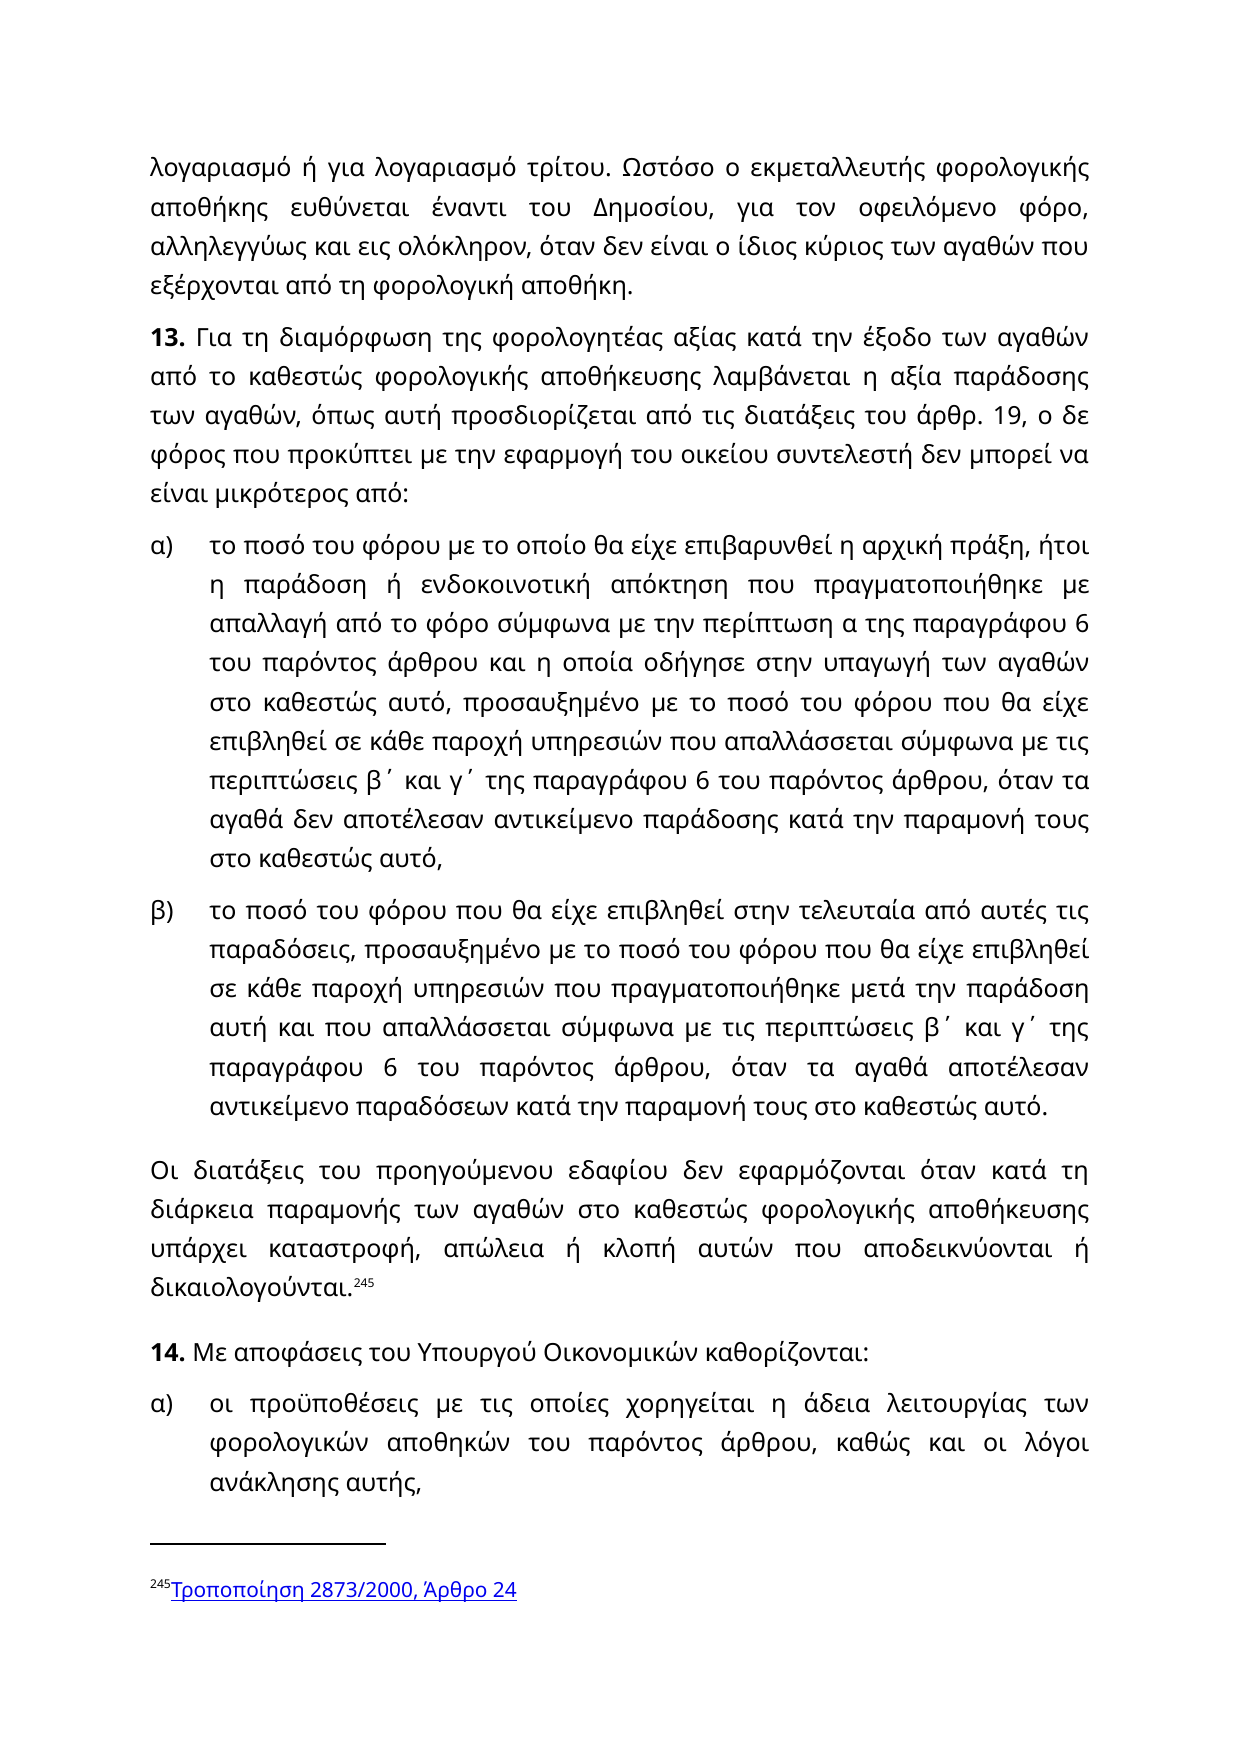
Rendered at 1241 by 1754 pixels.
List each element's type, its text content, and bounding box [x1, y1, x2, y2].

list α) οι προϋποθέσεις με τις οποίες χορηγείται η άδεια λειτουργίας των φορολογικών αποθηκών του παρόντος άρθρου, καθώς και οι λόγοι ανάκλησης αυτής, [150, 1386, 1090, 1498]
text 13. Για τη διαμόρφωση της φορολογητέας αξίας κατά την έξοδο των αγαθών από το καθεστώς φορολογικής αποθήκευσης λαμβάνεται η αξία παράδοσης των αγαθών, όπως αυτή προσδιορίζεται από τις διατάξεις του άρθρ. 19, ο δε φόρος που προκύπτει με την εφαρμογή του οικείου συντελεστή δεν μπορεί να είναι μικρότερος από: [150, 319, 1090, 510]
text 14. Με αποφάσεις του Υπουργού Οικονομικών καθορίζονται: [150, 1334, 1090, 1368]
text λογαριασμό ή για λογαριασμό τρίτου. Ωστόσο ο εκμεταλλευτής φορολογικής αποθήκης ευθύνεται έναντι του Δημοσίου, για τον οφειλόμενο φόρο, αλληλεγγύως και εις ολόκληρον, όταν δεν είναι ο ίδιος κύριος των αγαθών που εξέρχονται από τη φορολογική αποθήκη. [150, 150, 1090, 302]
text Τροποποίηση 2873/2000, Άρθρο 24 [150, 1576, 1090, 1604]
list β) το ποσό του φόρου που θα είχε επιβληθεί στην τελευταία από αυτές τις παραδόσεις, προσαυξημένο με το ποσό του φόρου που θα είχε επιβληθεί σε κάθε παροχή υπηρεσιών που πραγματοποιήθηκε μετά την παράδοση αυτή και που απαλλάσσεται σύμφωνα με τις περιπτώσεις β΄ και γ΄ της παραγράφου 6 του παρόντος άρθρου, όταν τα αγαθά αποτέλεσαν αντικείμενο παραδόσεων κατά την παραμονή τους στο καθεστώς αυτό. [150, 892, 1090, 1122]
text Οι διατάξεις του προηγούμενου εδαφίου δεν εφαρμόζονται όταν κατά τη διάρκεια παραμονής των αγαθών στο καθεστώς φορολογικής αποθήκευσης υπάρχει καταστροφή, απώλεια ή κλοπή αυτών που αποδεικνύονται ή δικαιολογούνται. [150, 1152, 1090, 1304]
list α) το ποσό του φόρου με το οποίο θα είχε επιβαρυνθεί η αρχική πράξη, ήτοι η παράδοση ή ενδοκοινοτική απόκτηση που πραγματοποιήθηκε με απαλλαγή από το φόρο σύμφωνα με την περίπτωση α της παραγράφου 6 του παρόντος άρθρου και η οποία οδήγησε στην υπαγωγή των αγαθών στο καθεστώς αυτό, προσαυξημένο με το ποσό του φόρου που θα είχε επιβληθεί σε κάθε παροχή υπηρεσιών που απαλλάσσεται σύμφωνα με τις περιπτώσεις β΄ και γ΄ της παραγράφου 6 του παρόντος άρθρου, όταν τα αγαθά δεν αποτέλεσαν αντικείμενο παράδοσης κατά την παραμονή τους στο καθεστώς αυτό, [150, 527, 1090, 875]
